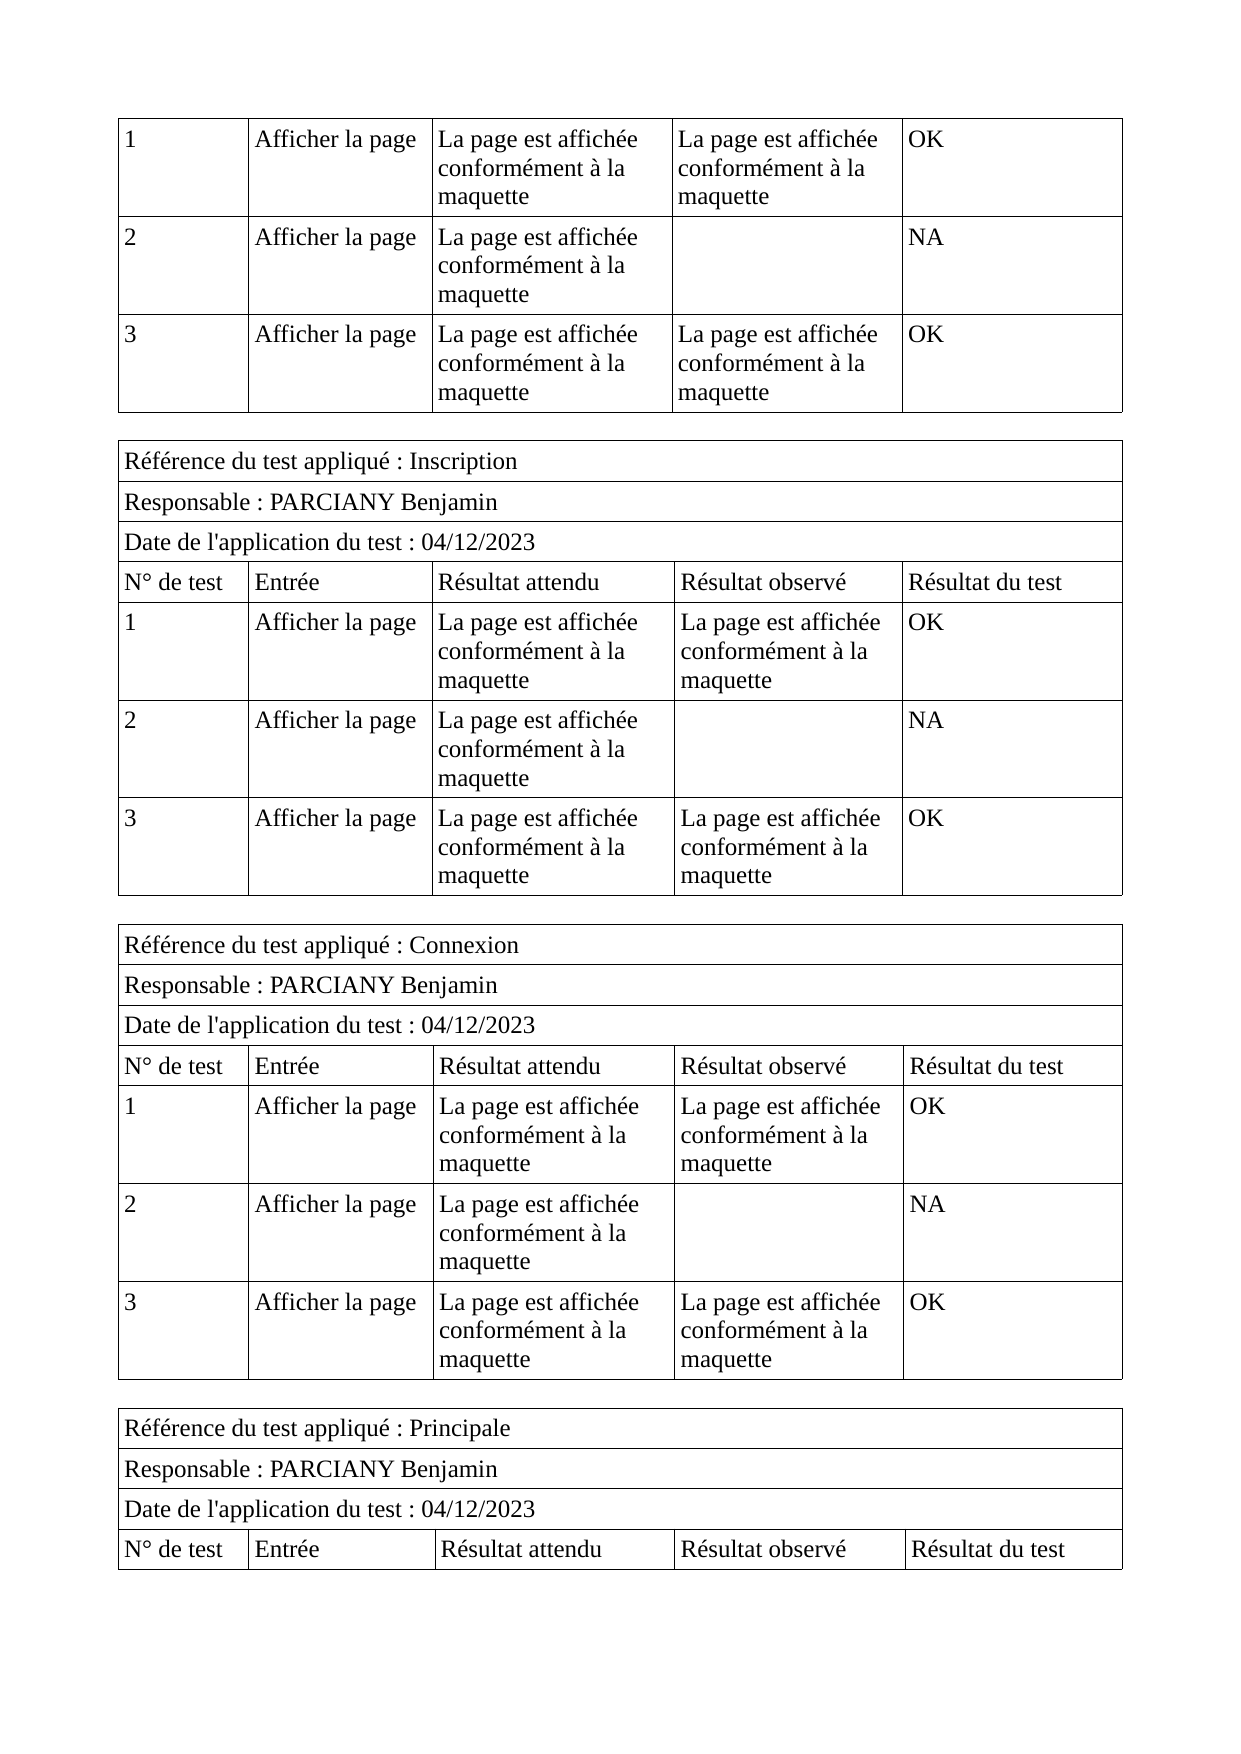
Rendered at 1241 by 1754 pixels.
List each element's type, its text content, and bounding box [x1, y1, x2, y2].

table_cell 2 [119, 217, 248, 314]
table_cell NA [903, 217, 1122, 314]
table_cell Afficher la page [249, 798, 432, 895]
table_cell Résultat du test [904, 1046, 1122, 1085]
table_cell La page est affichée conformément à la maquette [433, 603, 674, 699]
table_cell Responsable : PARCIANY Benjamin [119, 482, 1122, 521]
table_cell OK [904, 1086, 1122, 1183]
table_cell La page est affichée conformément à la maquette [434, 1086, 674, 1183]
table_cell Résultat observé [675, 1046, 903, 1085]
table_cell OK [903, 315, 1122, 412]
table_cell Résultat attendu [434, 1046, 674, 1085]
table_cell Afficher la page [249, 1282, 433, 1379]
table_cell OK [903, 603, 1122, 699]
table_cell La page est affichée conformément à la maquette [433, 315, 672, 412]
table_cell Résultat attendu [433, 562, 674, 602]
table_cell 3 [119, 798, 248, 895]
table_cell [673, 217, 902, 314]
table_cell La page est affichée conformément à la maquette [675, 1282, 903, 1379]
table_cell Résultat observé [675, 562, 902, 602]
table_cell Entrée [249, 562, 432, 602]
table_cell [675, 701, 902, 797]
table_cell 2 [119, 1184, 248, 1281]
table_cell La page est affichée conformément à la maquette [675, 798, 902, 895]
table_cell Afficher la page [249, 603, 432, 699]
table_cell Responsable : PARCIANY Benjamin [119, 1449, 1122, 1488]
table_cell OK [904, 1282, 1122, 1379]
table_cell 1 [119, 1086, 248, 1183]
table_cell Afficher la page [249, 119, 432, 216]
table_header Référence du test appliqué : Inscription [119, 441, 1122, 481]
table_header Référence du test appliqué : Connexion [119, 925, 1122, 964]
table_cell La page est affichée conformément à la maquette [675, 603, 902, 699]
table_cell N° de test [119, 1046, 248, 1085]
table_cell Résultat observé [675, 1530, 905, 1569]
table_cell La page est affichée conformément à la maquette [675, 1086, 903, 1183]
table_cell La page est affichée conformément à la maquette [434, 1282, 674, 1379]
table_header Référence du test appliqué : Principale [119, 1409, 1122, 1448]
table_cell Résultat attendu [436, 1530, 674, 1569]
table_cell Responsable : PARCIANY Benjamin [119, 965, 1122, 1004]
table_cell N° de test [119, 1530, 248, 1569]
table_cell N° de test [119, 562, 248, 602]
table_cell Date de l'application du test : 04/12/2023 [119, 522, 1122, 561]
table_cell Afficher la page [249, 1184, 433, 1281]
table_cell Résultat du test [906, 1530, 1122, 1569]
table_cell 3 [119, 315, 248, 412]
table_cell Afficher la page [249, 315, 432, 412]
table_cell Afficher la page [249, 217, 432, 314]
table_cell Afficher la page [249, 701, 432, 797]
table_cell Date de l'application du test : 04/12/2023 [119, 1006, 1122, 1045]
table_cell 2 [119, 701, 248, 797]
table_cell Afficher la page [249, 1086, 433, 1183]
table_cell La page est affichée conformément à la maquette [433, 217, 672, 314]
table_cell 3 [119, 1282, 248, 1379]
table_cell NA [904, 1184, 1122, 1281]
table_cell La page est affichée conformément à la maquette [673, 315, 902, 412]
table_cell La page est affichée conformément à la maquette [673, 119, 902, 216]
table_cell La page est affichée conformément à la maquette [433, 701, 674, 797]
table_cell NA [903, 701, 1122, 797]
table_cell OK [903, 798, 1122, 895]
table_cell Entrée [249, 1530, 435, 1569]
table_cell Entrée [249, 1046, 433, 1085]
table_cell La page est affichée conformément à la maquette [433, 798, 674, 895]
table_cell OK [903, 119, 1122, 216]
table_cell La page est affichée conformément à la maquette [433, 119, 672, 216]
table_cell La page est affichée conformément à la maquette [434, 1184, 674, 1281]
table_cell Résultat du test [903, 562, 1122, 602]
table_cell [675, 1184, 903, 1281]
table_cell Date de l'application du test : 04/12/2023 [119, 1489, 1122, 1528]
table_cell 1 [119, 603, 248, 699]
table_cell 1 [119, 119, 248, 216]
